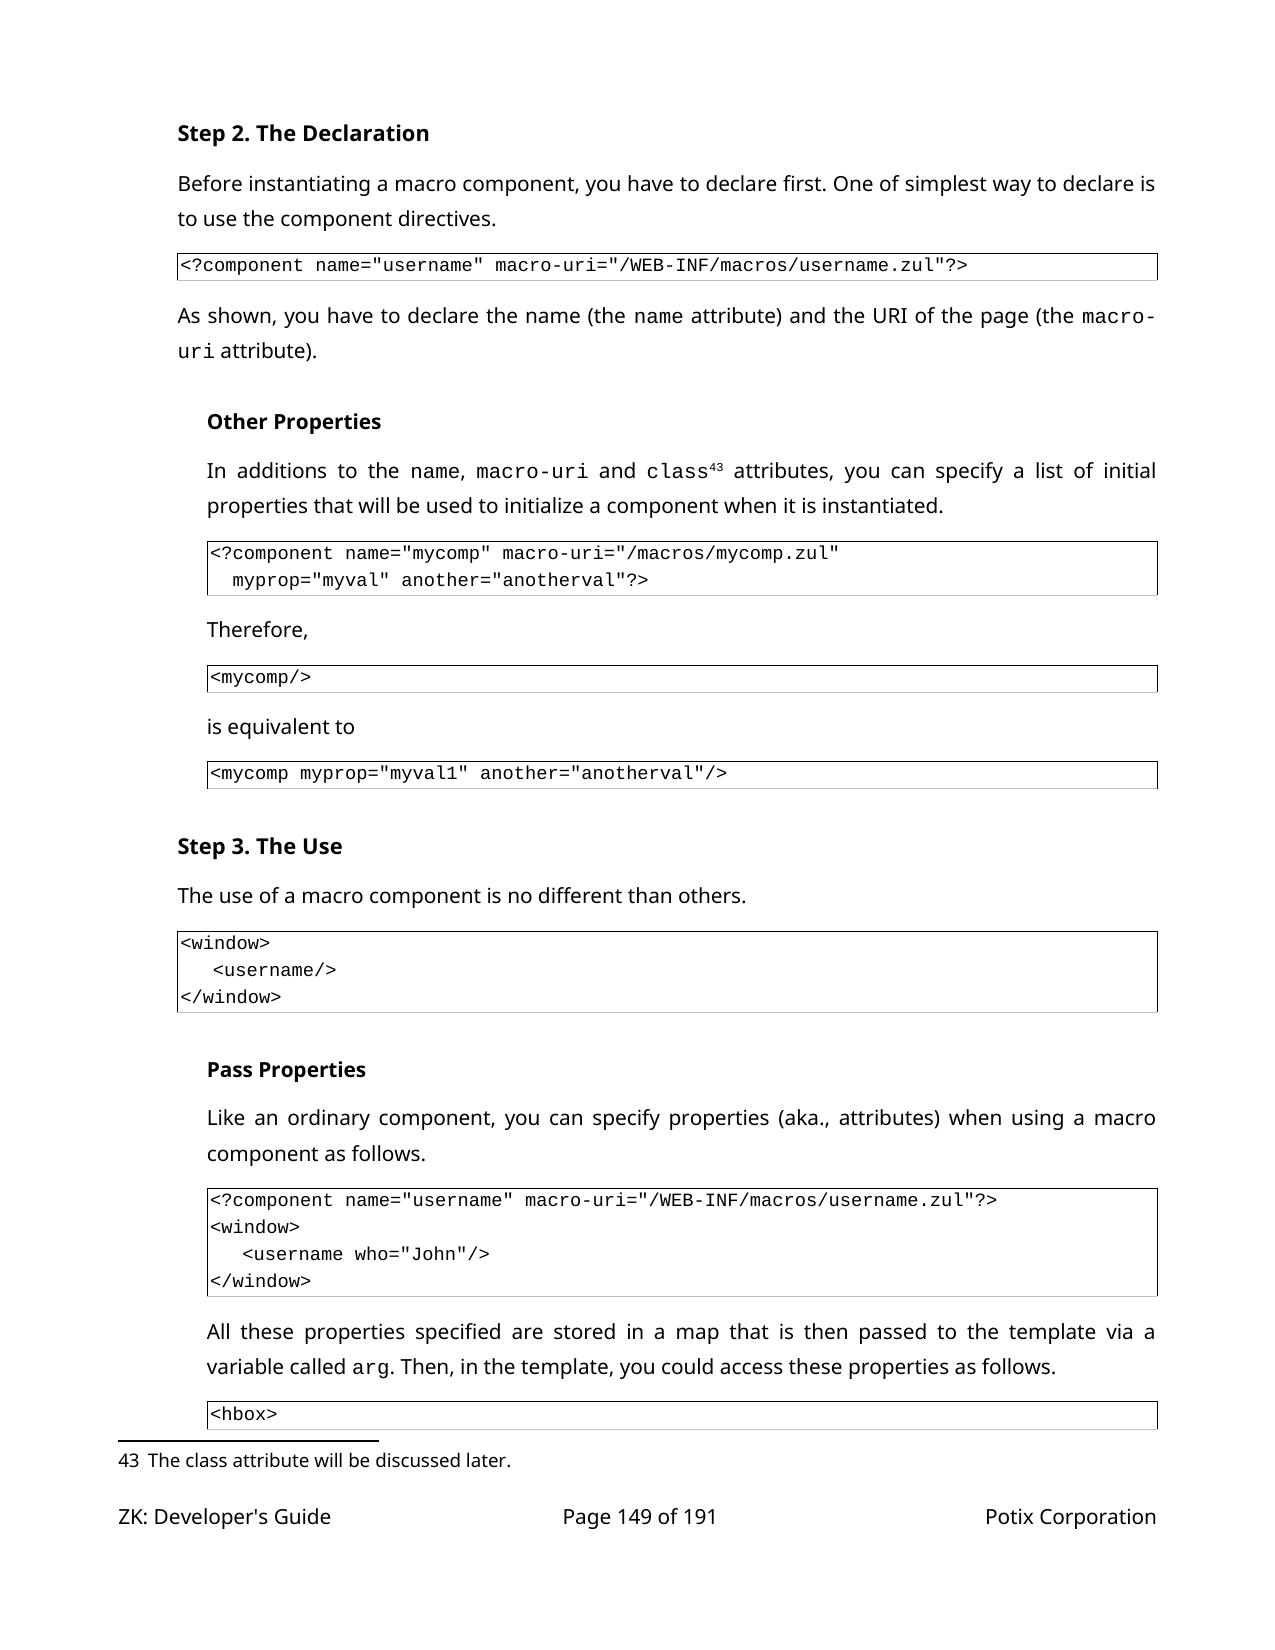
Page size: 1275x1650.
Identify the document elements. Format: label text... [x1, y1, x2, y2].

text <window> [208, 1215, 1157, 1239]
text <window> [178, 932, 1157, 955]
text </window> [178, 985, 1157, 1012]
subtitle Step 2. The Declaration [177, 118, 1157, 148]
text The use of a macro component is no different than others. [177, 882, 1157, 910]
text The class attribute will be discussed later. [118, 1447, 1157, 1473]
subtitle Step 3. The Use [177, 831, 1157, 861]
text Therefore, [207, 616, 1157, 644]
text <?component name="username" macro-uri="/WEB-INF/macros/username.zul"?> [178, 254, 1157, 280]
text Like an ordinary component, you can specify properties (aka., attributes) when using a macro component as follows. [207, 1103, 1157, 1167]
text is equivalent to [207, 712, 1157, 741]
subtitle Pass Properties [207, 1055, 1157, 1083]
subtitle Other Properties [207, 407, 1157, 436]
text <mycomp myprop="myval1" another="anotherval"/> [208, 762, 1157, 788]
text </window> [208, 1269, 1157, 1296]
text <username who="John"/> [208, 1242, 1157, 1266]
text <username/> [178, 958, 1157, 982]
text <?component name="mycomp" macro-uri="/macros/mycomp.zul" [208, 542, 1157, 565]
text <?component name="username" macro-uri="/WEB-INF/macros/username.zul"?> [208, 1189, 1157, 1212]
text <mycomp/> [208, 666, 1157, 692]
text myprop="myval" another="anotherval"?> [208, 568, 1157, 595]
text Before instantiating a macro component, you have to declare first. One of simplest way to declare is to use the component directives. [177, 169, 1157, 232]
text In additions to the name, macro-uri and class attributes, you can specify a list of initial properties that will be used to initialize a component when it is instantiated. [207, 456, 1157, 520]
text As shown, you have to declare the name (the name attribute) and the URI of the page (the macro-uri attribute). [177, 301, 1157, 365]
text <hbox> [208, 1402, 1157, 1429]
text All these properties specified are stored in a map that is then passed to the template via a variable called arg. Then, in the template, you could access these properties as follows. [207, 1317, 1157, 1381]
